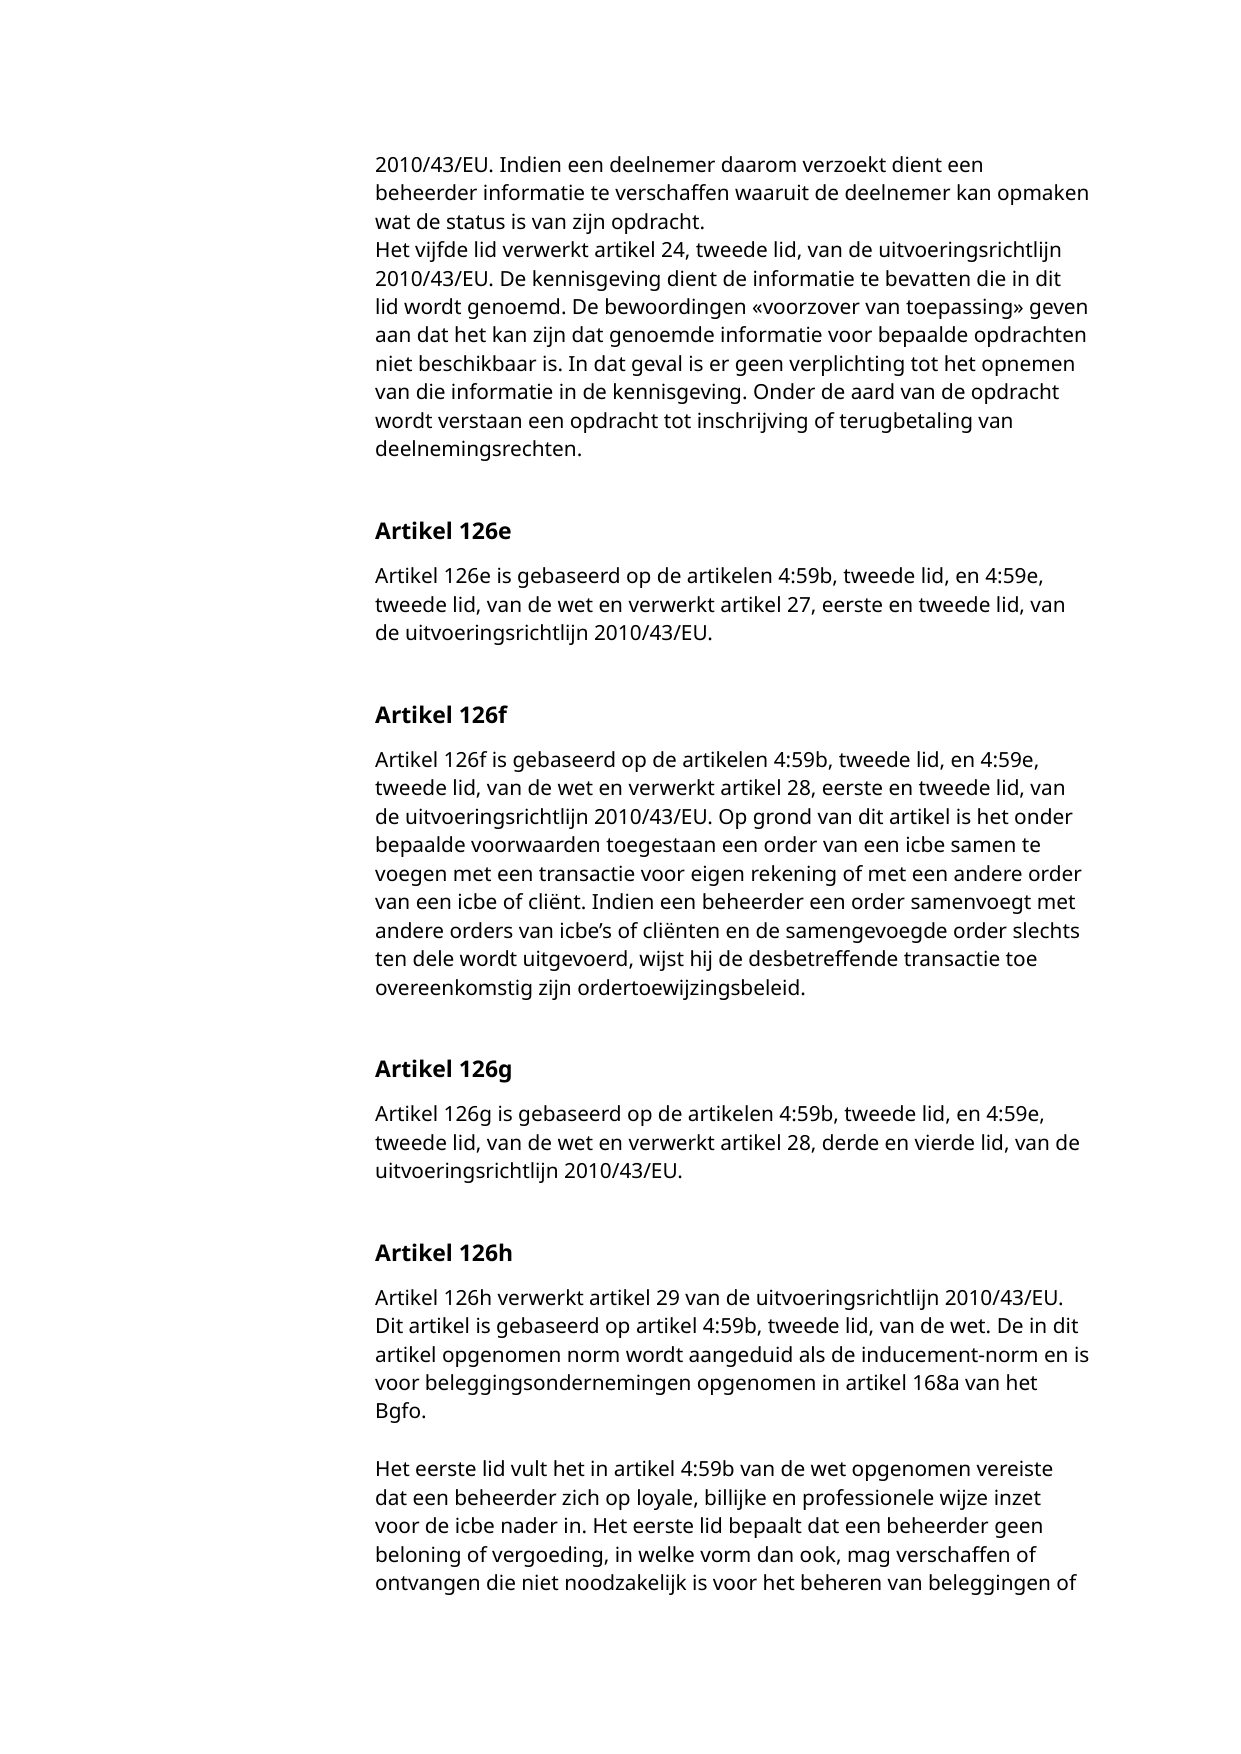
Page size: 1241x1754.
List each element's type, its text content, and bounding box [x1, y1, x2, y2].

text Artikel 126f is gebaseerd op de artikelen 4:59b, tweede lid, en 4:59e, tweede lid, van de wet en verwerkt artikel 28, eerste en tweede lid, van de uitvoeringsrichtlijn 2010/43/EU. Op grond van dit artikel is het onder bepaalde voorwaarden toegestaan een order van een icbe samen te voegen met een transactie voor eigen rekening of met een andere order van een icbe of cliënt. Indien een beheerder een order samenvoegt met andere orders van icbe’s of cliënten en de samengevoegde order slechts ten dele wordt uitgevoerd, wijst hij de desbetreffende transactie toe overeenkomstig zijn ordertoewijzingsbeleid. [375, 745, 1090, 1001]
text Het vijfde lid verwerkt artikel 24, tweede lid, van de uitvoeringsrichtlijn 2010/43/EU. De kennisgeving dient de informatie te bevatten die in dit lid wordt genoemd. De bewoordingen «voorzover van toepassing» geven aan dat het kan zijn dat genoemde informatie voor bepaalde opdrachten niet beschikbaar is. In dat geval is er geen verplichting tot het opnemen van die informatie in de kennisgeving. Onder de aard van de opdracht wordt verstaan een opdracht tot inschrijving of terugbetaling van deelnemingsrechten. [375, 235, 1090, 463]
text Artikel 126g is gebaseerd op de artikelen 4:59b, tweede lid, en 4:59e, tweede lid, van de wet en verwerkt artikel 28, derde en vierde lid, van de uitvoeringsrichtlijn 2010/43/EU. [375, 1099, 1090, 1184]
text Artikel 126e is gebaseerd op de artikelen 4:59b, tweede lid, en 4:59e, tweede lid, van de wet en verwerkt artikel 27, eerste en tweede lid, van de uitvoeringsrichtlijn 2010/43/EU. [375, 562, 1090, 647]
text Artikel 126h verwerkt artikel 29 van de uitvoeringsrichtlijn 2010/43/EU. Dit artikel is gebaseerd op artikel 4:59b, tweede lid, van de wet. De in dit artikel opgenomen norm wordt aangeduid als de inducement-norm en is voor beleggingsondernemingen opgenomen in artikel 168a van het Bgfo. [375, 1283, 1090, 1425]
subtitle Artikel 126g [375, 1053, 1090, 1084]
subtitle Artikel 126e [375, 515, 1090, 547]
subtitle Artikel 126h [375, 1237, 1090, 1268]
text Het eerste lid vult het in artikel 4:59b van de wet opgenomen vereiste dat een beheerder zich op loyale, billijke en professionele wijze inzet voor de icbe nader in. Het eerste lid bepaalt dat een beheerder geen beloning of vergoeding, in welke vorm dan ook, mag verschaffen of ontvangen die niet noodzakelijk is voor het beheren van beleggingen of [375, 1454, 1090, 1597]
subtitle Artikel 126f [375, 699, 1090, 730]
text 2010/43/EU. Indien een deelnemer daarom verzoekt dient een beheerder informatie te verschaffen waaruit de deelnemer kan opmaken wat de status is van zijn opdracht. [375, 150, 1090, 235]
